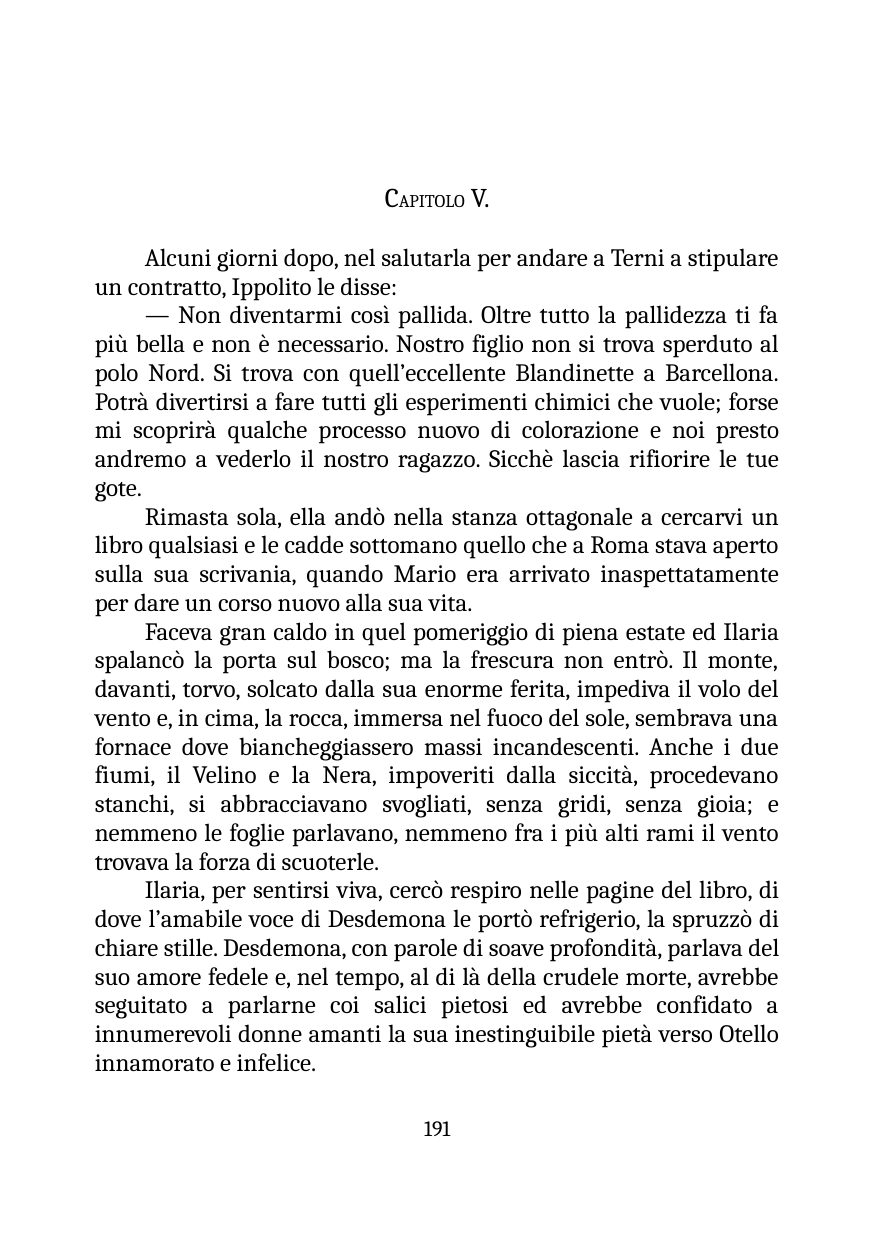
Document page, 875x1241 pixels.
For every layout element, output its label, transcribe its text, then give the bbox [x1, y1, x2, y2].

text — Non diventarmi così pallida. Oltre tutto la pallidezza ti fa più bella e non è necessario. Nostro figlio non si trova sperduto al polo Nord. Si trova con quell’eccellente Blandinette a Barcellona. Potrà divertirsi a fare tutti gli esperimenti chimici che vuole; forse mi scoprirà qualche processo nuovo di colorazione e noi presto andremo a vederlo il nostro ragazzo. Sicchè lascia rifiorire le tue gote. [94, 301, 779, 502]
text Rimasta sola, ella andò nella stanza ottagonale a cercarvi un libro qualsiasi e le cadde sottomano quello che a Roma stava aperto sulla sua scrivania, quando Mario era arrivato inaspettatamente per dare un corso nuovo alla sua vita. [94, 502, 779, 617]
subtitle Capitolo V. [94, 183, 779, 214]
text Alcuni giorni dopo, nel salutarla per andare a Terni a stipulare un contratto, Ippolito le disse: [94, 244, 779, 301]
text Faceva gran caldo in quel pomeriggio di piena estate ed Ilaria spalancò la porta sul bosco; ma la frescura non entrò. Il monte, davanti, torvo, solcato dalla sua enorme ferita, impediva il volo del vento e, in cima, la rocca, immersa nel fuoco del sole, sembrava una fornace dove biancheggiassero massi incandescenti. Anche i due fiumi, il Velino e la Nera, impoveriti dalla siccità, procedevano stanchi, si abbracciavano svogliati, senza gridi, senza gioia; e nemmeno le foglie parlavano, nemmeno fra i più alti rami il vento trovava la forza di scuoterle. [94, 617, 779, 876]
text Ilaria, per sentirsi viva, cercò respiro nelle pagine del libro, di dove l’amabile voce di Desdemona le portò refrigerio, la spruzzò di chiare stille. Desdemona, con parole di soave profondità, parlava del suo amore fedele e, nel tempo, al di là della crudele morte, avrebbe seguitato a parlarne coi salici pietosi ed avrebbe confidato a innumerevoli donne amanti la sua inestinguibile pietà verso Otello innamorato e infelice. [94, 876, 779, 1077]
